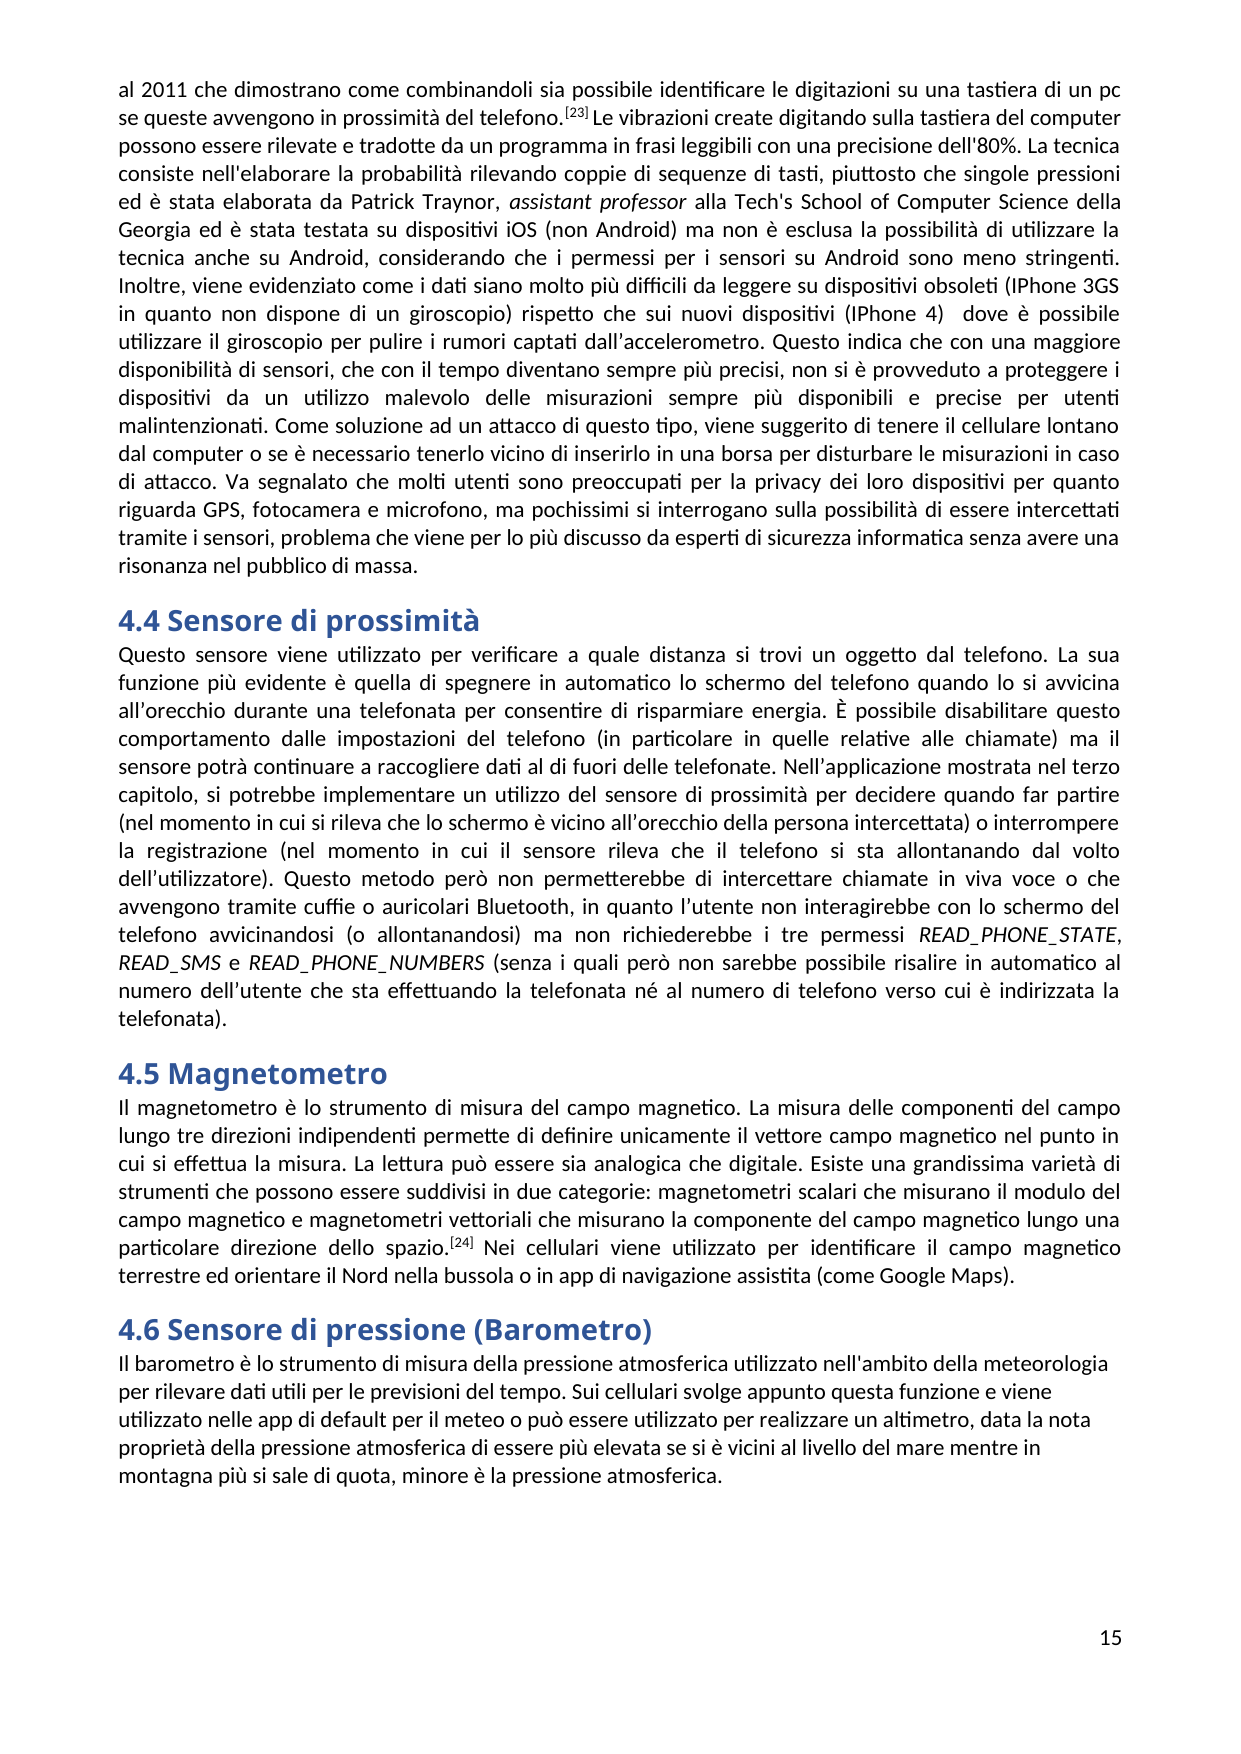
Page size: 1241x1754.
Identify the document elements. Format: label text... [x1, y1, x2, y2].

text Questo sensore viene utilizzato per verificare a quale distanza si trovi un oggetto dal telefono. La sua funzione più evidente è quella di spegnere in automatico lo schermo del telefono quando lo si avvicina all’orecchio durante una telefonata per consentire di risparmiare energia. È possibile disabilitare questo comportamento dalle impostazioni del telefono (in particolare in quelle relative alle chiamate) ma il sensore potrà continuare a raccogliere dati al di fuori delle telefonate. Nell’applicazione mostrata nel terzo capitolo, si potrebbe implementare un utilizzo del sensore di prossimità per decidere quando far partire (nel momento in cui si rileva che lo schermo è vicino all’orecchio della persona intercettata) o interrompere la registrazione (nel momento in cui il sensore rileva che il telefono si sta allontanando dal volto dell’utilizzatore). Questo metodo però non permetterebbe di intercettare chiamate in viva voce o che avvengono tramite cuffie o auricolari Bluetooth, in quanto l’utente non interagirebbe con lo schermo del telefono avvicinandosi (o allontanandosi) ma non richiederebbe i tre permessi READ_PHONE_STATE, READ_SMS e READ_PHONE_NUMBERS (senza i quali però non sarebbe possibile risalire in automatico al numero dell’utente che sta effettuando la telefonata né al numero di telefono verso cui è indirizzata la telefonata). [118, 640, 1122, 1032]
subtitle 4.5 Magnetometro [118, 1053, 1122, 1093]
text Il magnetometro è lo strumento di misura del campo magnetico. La misura delle componenti del campo lungo tre direzioni indipendenti permette di definire unicamente il vettore campo magnetico nel punto in cui si effettua la misura. La lettura può essere sia analogica che digitale. Esiste una grandissima varietà di strumenti che possono essere suddivisi in due categorie: magnetometri scalari che misurano il modulo del campo magnetico e magnetometri vettoriali che misurano la componente del campo magnetico lungo una particolare direzione dello spazio.[24] Nei cellulari viene utilizzato per identificare il campo magnetico terrestre ed orientare il Nord nella bussola o in app di navigazione assistita (come Google Maps). [118, 1093, 1122, 1289]
text Il barometro è lo strumento di misura della pressione atmosferica utilizzato nell'ambito della meteorologia per rilevare dati utili per le previsioni del tempo. Sui cellulari svolge appunto questa funzione e viene utilizzato nelle app di default per il meteo o può essere utilizzato per realizzare un altimetro, data la nota proprietà della pressione atmosferica di essere più elevata se si è vicini al livello del mare mentre in montagna più si sale di quota, minore è la pressione atmosferica. [118, 1349, 1122, 1489]
text al 2011 che dimostrano come combinandoli sia possibile identificare le digitazioni su una tastiera di un pc se queste avvengono in prossimità del telefono.[23] Le vibrazioni create digitando sulla tastiera del computer possono essere rilevate e tradotte da un programma in frasi leggibili con una precisione dell'80%. La tecnica consiste nell'elaborare la probabilità rilevando coppie di sequenze di tasti, piuttosto che singole pressioni ed è stata elaborata da Patrick Traynor, assistant professor alla Tech's School of Computer Science della Georgia ed è stata testata su dispositivi iOS (non Android) ma non è esclusa la possibilità di utilizzare la tecnica anche su Android, considerando che i permessi per i sensori su Android sono meno stringenti. Inoltre, viene evidenziato come i dati siano molto più difficili da leggere su dispositivi obsoleti (IPhone 3GS in quanto non dispone di un giroscopio) rispetto che sui nuovi dispositivi (IPhone 4) dove è possibile utilizzare il giroscopio per pulire i rumori captati dall’accelerometro. Questo indica che con una maggiore disponibilità di sensori, che con il tempo diventano sempre più precisi, non si è provveduto a proteggere i dispositivi da un utilizzo malevolo delle misurazioni sempre più disponibili e precise per utenti malintenzionati. Come soluzione ad un attacco di questo tipo, viene suggerito di tenere il cellulare lontano dal computer o se è necessario tenerlo vicino di inserirlo in una borsa per disturbare le misurazioni in caso di attacco. Va segnalato che molti utenti sono preoccupati per la privacy dei loro dispositivi per quanto riguarda GPS, fotocamera e microfono, ma pochissimi si interrogano sulla possibilità di essere intercettati tramite i sensori, problema che viene per lo più discusso da esperti di sicurezza informatica senza avere una risonanza nel pubblico di massa. [118, 75, 1122, 579]
subtitle 4.6 Sensore di pressione (Barometro) [118, 1310, 1122, 1349]
subtitle 4.4 Sensore di prossimità [118, 600, 1122, 640]
